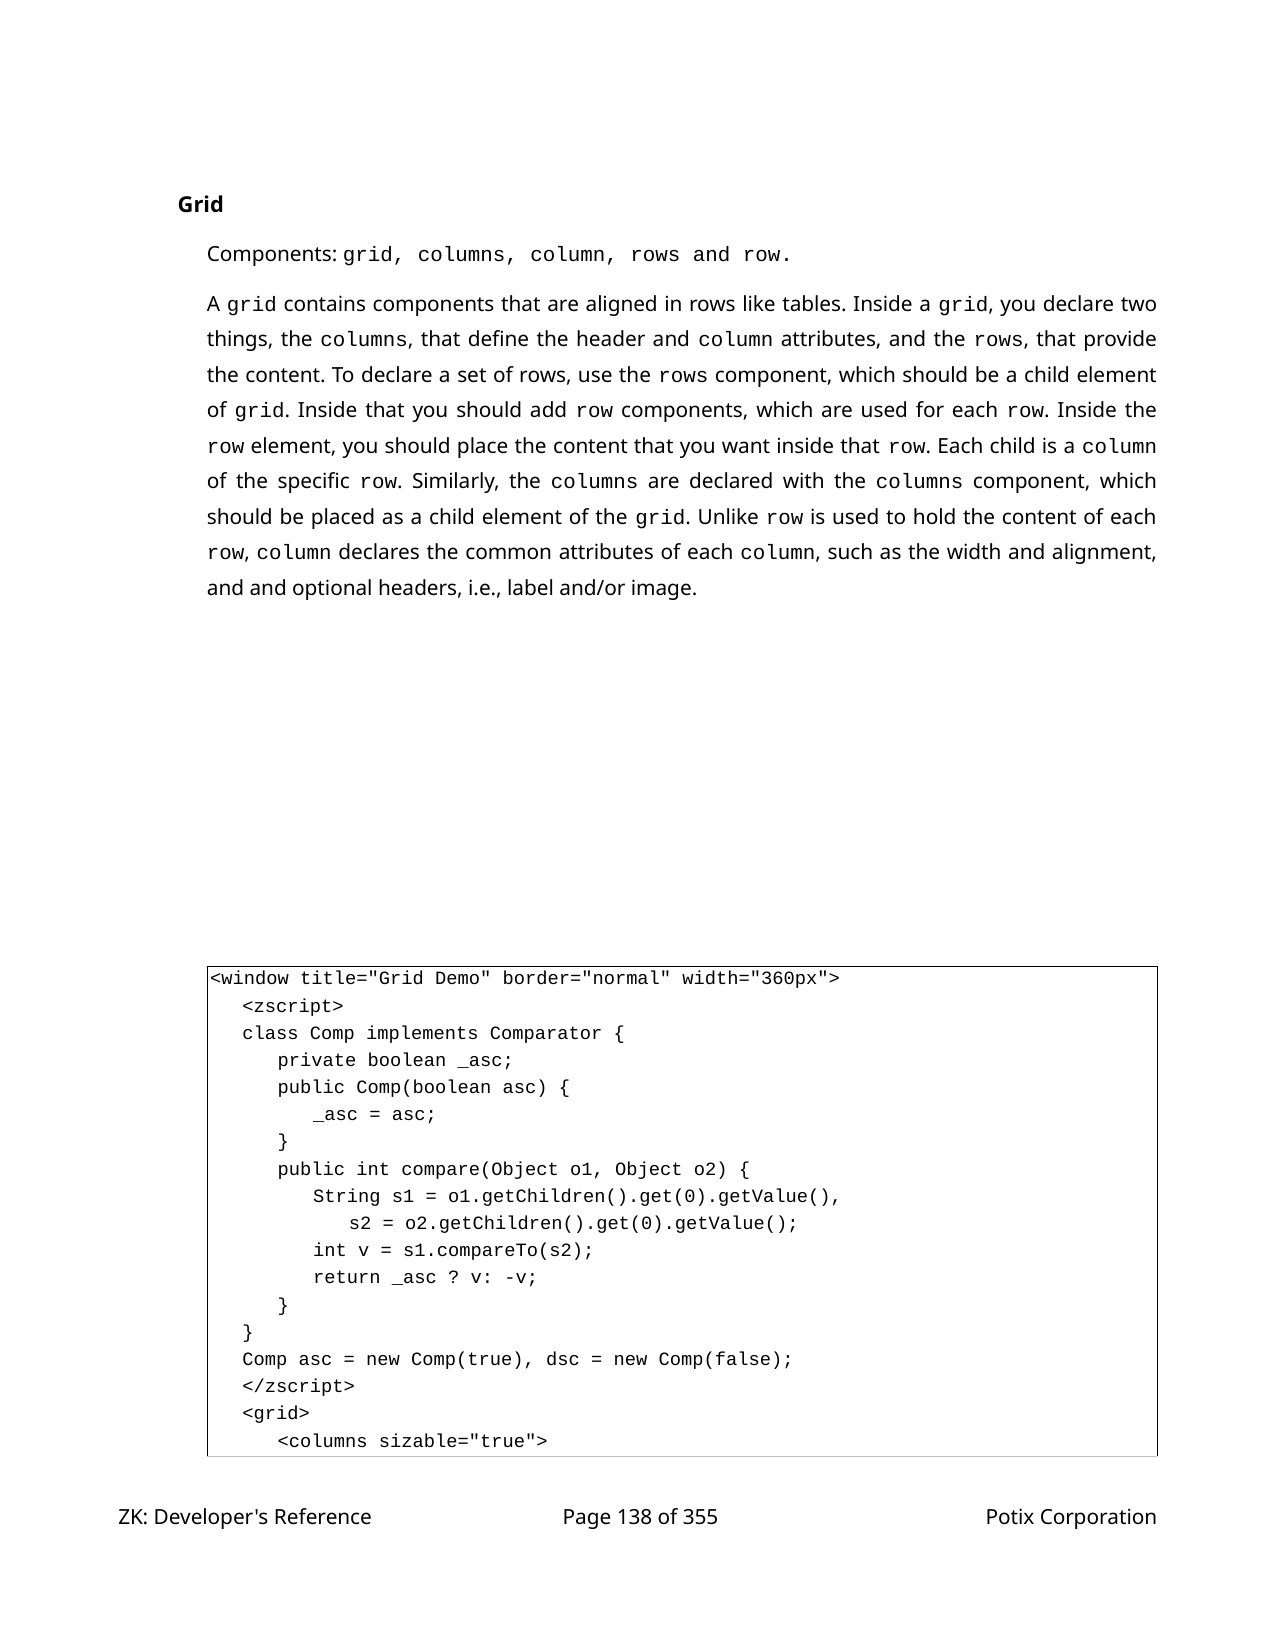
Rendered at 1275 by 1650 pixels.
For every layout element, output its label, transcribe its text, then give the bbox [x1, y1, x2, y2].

text Comp asc = new Comp(true), dsc = new Comp(false); [208, 1347, 1157, 1371]
text } [208, 1129, 1157, 1154]
text A grid contains components that are aligned in rows like tables. Inside a grid, you declare two things, the columns, that define the header and column attributes, and the rows, that provide the content. To declare a set of rows, use the rows component, which should be a child element of grid. Inside that you should add row components, which are used for each row. Inside the row element, you should place the content that you want inside that row. Each child is a column of the specific row. Similarly, the columns are declared with the columns component, which should be placed as a child element of the grid. Unlike row is used to hold the content of each row, column declares the common attributes of each column, such as the width and alignment, and and optional headers, i.e., label and/or image. [207, 289, 1157, 601]
text <zscript> [208, 993, 1157, 1018]
text </zscript> [208, 1374, 1157, 1398]
text } [208, 1320, 1157, 1344]
text public int compare(Object o1, Object o2) { [208, 1157, 1157, 1181]
text <window title="Grid Demo" border="normal" width="360px"> [208, 967, 1157, 991]
text } [208, 1292, 1157, 1317]
text String s1 = o1.getChildren().get(0).getValue(), [208, 1184, 1157, 1208]
text _asc = asc; [208, 1102, 1157, 1126]
text class Comp implements Comparator { [208, 1021, 1157, 1045]
text public Comp(boolean asc) { [208, 1075, 1157, 1099]
text int v = s1.compareTo(s2); [208, 1238, 1157, 1262]
text s2 = o2.getChildren().get(0).getValue(); [208, 1211, 1157, 1235]
text return _asc ? v: -v; [208, 1265, 1157, 1289]
text <columns sizable="true"> [208, 1428, 1157, 1456]
text private boolean _asc; [208, 1048, 1157, 1072]
subtitle Grid [177, 189, 1157, 219]
text Components: grid, columns, column, rows and row. [207, 239, 1157, 268]
text <grid> [208, 1401, 1157, 1426]
